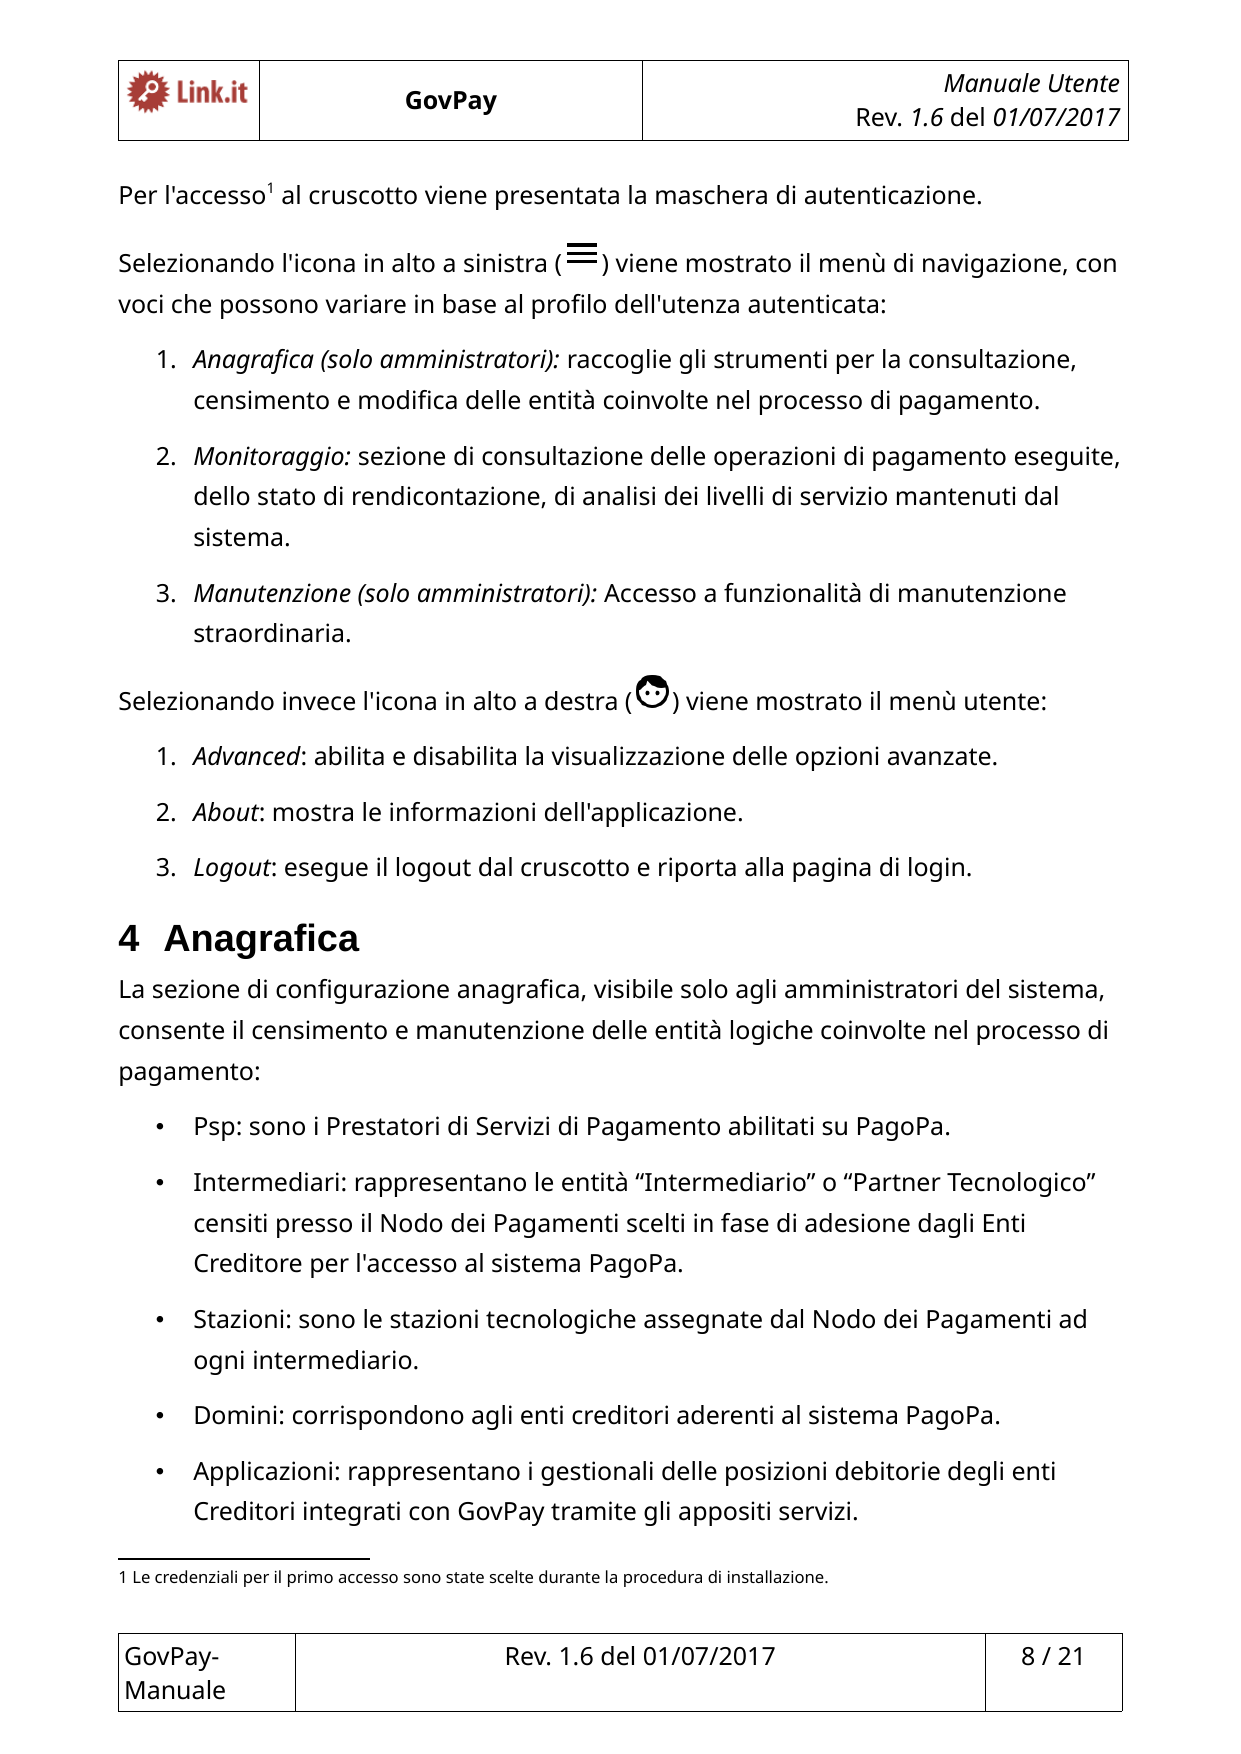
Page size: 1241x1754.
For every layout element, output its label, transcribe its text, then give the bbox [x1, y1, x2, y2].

text Le credenziali per il primo accesso sono state scelte durante la procedura di installazione. [118, 1566, 1122, 1588]
list Applicazioni: rappresentano i gestionali delle posizioni debitorie degli enti Creditori integrati con GovPay tramite gli appositi servizi. [156, 1453, 1122, 1528]
picture [632, 671, 672, 711]
list Psp: sono i Prestatori di Servizi di Pagamento abilitati su PagoPa. [156, 1109, 1122, 1143]
list Stazioni: sono le stazioni tecnologiche assegnate dal Nodo dei Pagamenti ad ogni intermediario. [156, 1301, 1122, 1376]
list Domini: corrispondono agli enti creditori aderenti al sistema PagoPa. [156, 1398, 1122, 1432]
subtitle Anagrafica [118, 916, 1122, 959]
text Per l'accesso al cruscotto viene presentata la maschera di autenticazione. [118, 178, 1122, 212]
text Selezionando invece l'icona in alto a destra () viene mostrato il menù utente: [118, 671, 1122, 718]
list Monitoraggio: sezione di consultazione delle operazioni di pagamento eseguite, dello stato di rendicontazione, di analisi dei livelli di servizio mantenuti dal sistema. [156, 438, 1122, 554]
list Advanced: abilita e disabilita la visualizzazione delle opzioni avanzate. [156, 739, 1122, 773]
picture [123, 65, 254, 119]
text Selezionando l'icona in alto a sinistra () viene mostrato il menù di navigazione, con voci che possono variare in base al profilo dell'utenza autenticata: [118, 233, 1122, 321]
list Intermediari: rappresentano le entità “Intermediario” o “Partner Tecnologico” censiti presso il Nodo dei Pagamenti scelti in fase di adesione dagli Enti Creditore per l'accesso al sistema PagoPa. [156, 1164, 1122, 1280]
text La sezione di configurazione anagrafica, visibile solo agli amministratori del sistema, consente il censimento e manutenzione delle entità logiche coinvolte nel processo di pagamento: [118, 972, 1122, 1088]
list About: mostra le informazioni dell'applicazione. [156, 794, 1122, 828]
list Anagrafica (solo amministratori): raccoglie gli strumenti per la consultazione, censimento e modifica delle entità coinvolte nel processo di pagamento. [156, 342, 1122, 417]
list Manutenzione (solo amministratori): Accesso a funzionalità di manutenzione straordinaria. [156, 575, 1122, 650]
list Logout: esegue il logout dal cruscotto e riporta alla pagina di login. [156, 850, 1122, 884]
picture [562, 233, 602, 273]
